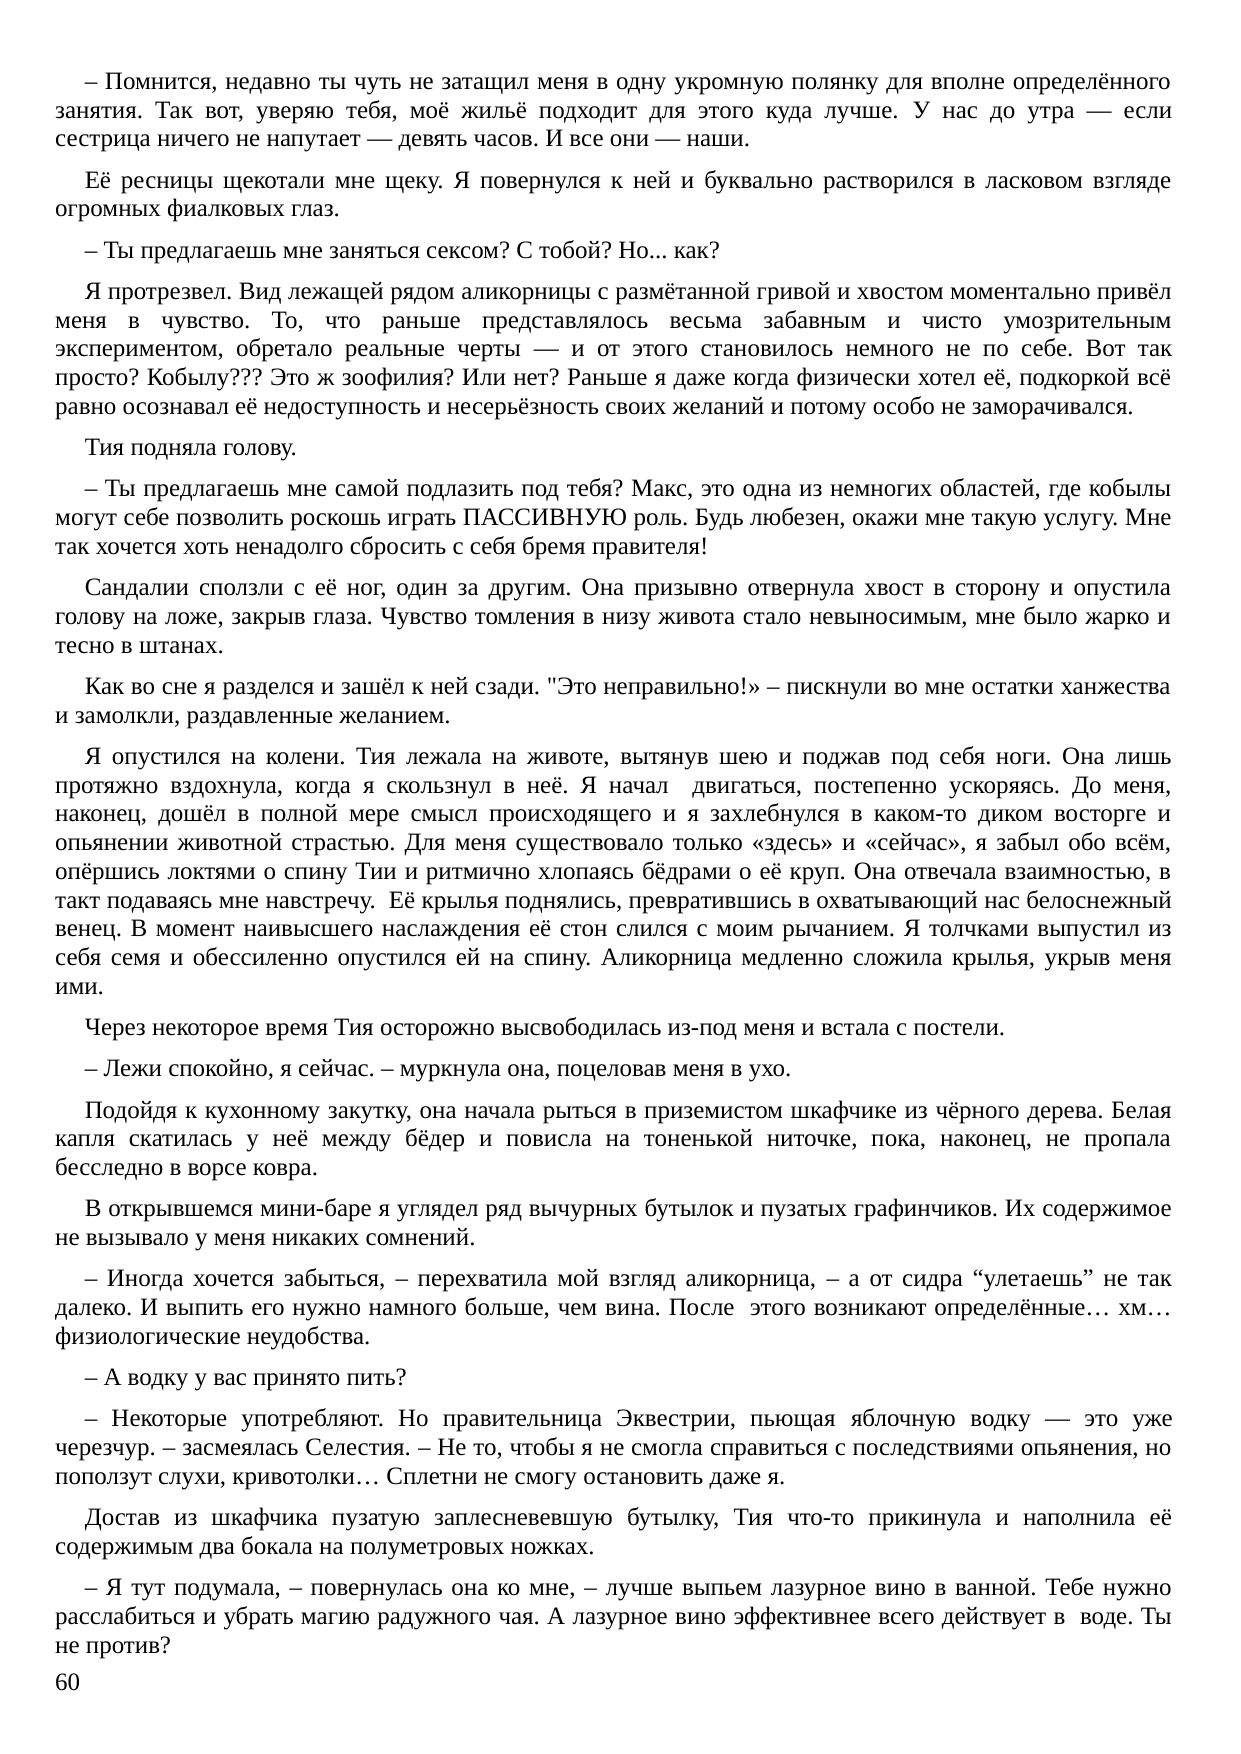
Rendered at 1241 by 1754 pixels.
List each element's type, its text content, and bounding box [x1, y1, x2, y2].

text Подойдя к кухонному закутку, она начала рыться в приземистом шкафчике из чёрного дерева. Белая капля скатилась у неё между бёдер и повисла на тоненькой ниточке, пока, наконец, не пропала бесследно в ворсе ковра. [55, 1095, 1173, 1181]
text В открывшемся мини-баре я углядел ряд вычурных бутылок и пузатых графинчиков. Их содержимое не вызывало у меня никаких сомнений. [55, 1193, 1173, 1251]
text – Ты предлагаешь мне заняться сексом? С тобой? Но... как? [55, 235, 1173, 263]
text – Я тут подумала, – повернулась она ко мне, – лучше выпьем лазурное вино в ванной. Тебе нужно расслабиться и убрать магию радужного чая. А лазурное вино эффективнее всего действует в воде. Ты не против? [55, 1572, 1173, 1658]
text Сандалии сползли с её ног, один за другим. Она призывно отвернула хвост в сторону и опустила голову на ложе, закрыв глаза. Чувство томления в низу живота стало невыносимым, мне было жарко и тесно в штанах. [55, 572, 1173, 658]
text – Иногда хочется забыться, – перехватила мой взгляд аликорница, – а от сидра “улетаешь” не так далеко. И выпить его нужно намного больше, чем вина. После этого возникают определённые… хм… физиологические неудобства. [55, 1263, 1173, 1350]
text Через некоторое время Тия осторожно высвободилась из-под меня и встала с постели. [55, 1012, 1173, 1041]
text Достав из шкафчика пузатую заплесневевшую бутылку, Тия что-то прикинула и наполнила её содержимым два бокала на полуметровых ножках. [55, 1502, 1173, 1560]
text Тия подняла голову. [55, 432, 1173, 461]
text – Некоторые употребляют. Но правительница Эквестрии, пьющая яблочную водку — это уже черезчур. – засмеялась Селестия. – Не то, чтобы я не смогла справиться с последствиями опьянения, но поползут слухи, кривотолки… Сплетни не смогу остановить даже я. [55, 1403, 1173, 1490]
text – А водку у вас принято пить? [55, 1362, 1173, 1391]
text Я опустился на колени. Тия лежала на животе, вытянув шею и поджав под себя ноги. Она лишь протяжно вздохнула, когда я скользнул в неё. Я начал двигаться, постепенно ускоряясь. До меня, наконец, дошёл в полной мере смысл происходящего и я захлебнулся в каком-то диком восторге и опьянении животной страстью. Для меня существовало только «здесь» и «сейчас», я забыл обо всём, опёршись локтями о спину Тии и ритмично хлопаясь бёдрами о её круп. Она отвечала взаимностью, в такт подаваясь мне навстречу. Её крылья поднялись, превратившись в охватывающий нас белоснежный венец. В момент наивысшего наслаждения её стон слился с моим рычанием. Я толчками выпустил из себя семя и обессиленно опустился ей на спину. Аликорница медленно сложила крылья, укрыв меня ими. [55, 741, 1173, 1000]
text – Помнится, недавно ты чуть не затащил меня в одну укромную полянку для вполне определённого занятия. Так вот, уверяю тебя, моё жильё подходит для этого куда лучше. У нас до утра — если сестрица ничего не напутает — девять часов. И все они — наши. [55, 66, 1173, 152]
text Её ресницы щекотали мне щеку. Я повернулся к ней и буквально растворился в ласковом взгляде огромных фиалковых глаз. [55, 165, 1173, 222]
text – Лежи спокойно, я сейчас. – муркнула она, поцеловав меня в ухо. [55, 1053, 1173, 1082]
text Я протрезвел. Вид лежащей рядом аликорницы с размётанной гривой и хвостом моментально привёл меня в чувство. То, что раньше представлялось весьма забавным и чисто умозрительным экспериментом, обретало реальные черты — и от этого становилось немного не по себе. Вот так просто? Кобылу??? Это ж зоофилия? Или нет? Раньше я даже когда физически хотел её, подкоркой всё равно осознавал её недоступность и несерьёзность своих желаний и потому особо не заморачивался. [55, 276, 1173, 420]
text – Ты предлагаешь мне самой подлазить под тебя? Макс, это одна из немногих областей, где кобылы могут себе позволить роскошь играть ПАССИВНУЮ роль. Будь любезен, окажи мне такую услугу. Мне так хочется хоть ненадолго сбросить с себя бремя правителя! [55, 473, 1173, 560]
text Как во сне я разделся и зашёл к ней сзади. "Это неправильно!» – пискнули во мне остатки ханжества и замолкли, раздавленные желанием. [55, 671, 1173, 728]
